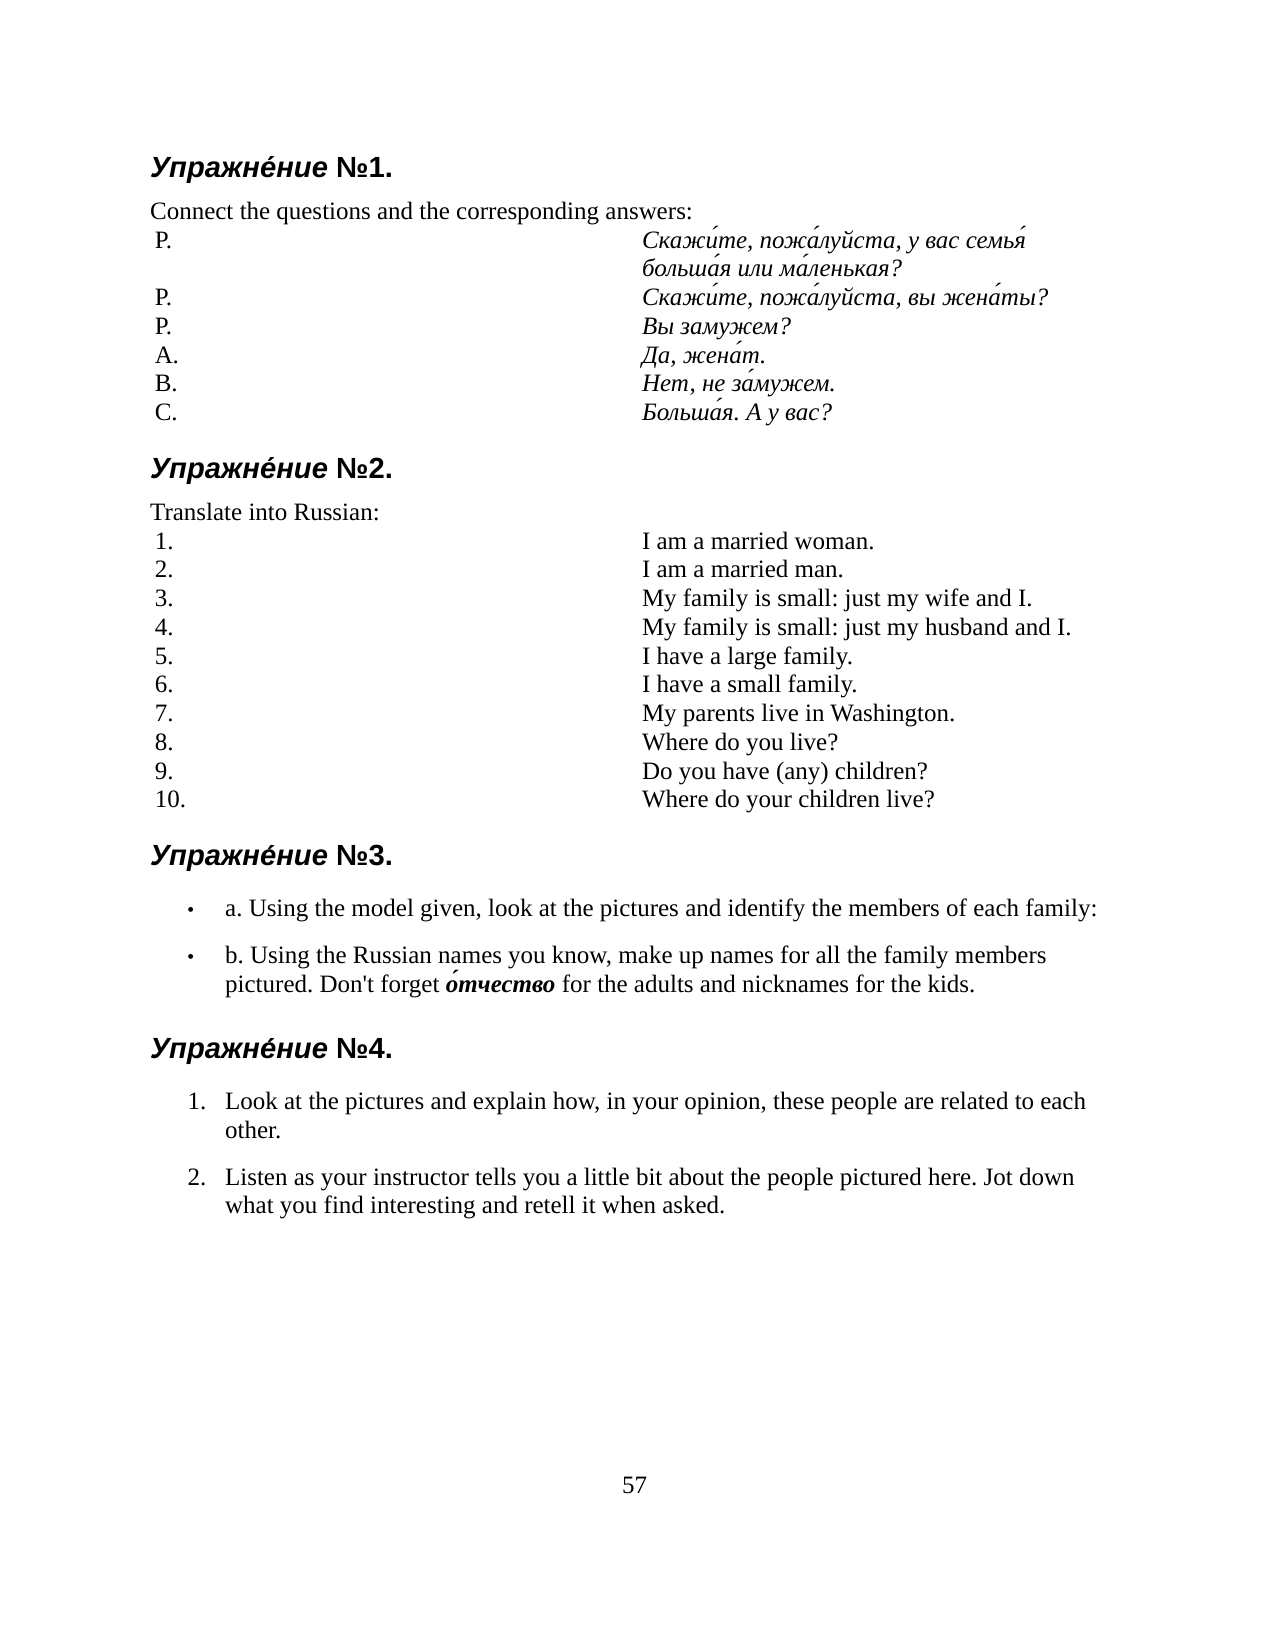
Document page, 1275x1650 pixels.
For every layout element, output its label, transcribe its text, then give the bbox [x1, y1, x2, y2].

table_cell Нет, не за́мужем. [638, 369, 1125, 397]
table_cell P. [150, 311, 637, 340]
table_cell 8. [150, 727, 637, 756]
table_cell Where do your children live? [638, 785, 1125, 813]
table_cell I have a large family. [638, 641, 1125, 669]
list b. Using the Russian names you know, make up names for all the family members pictured. Don't forget о́тчество for the adults and nicknames for the kids. [187, 940, 1125, 997]
table_cell My parents live in Washington. [638, 698, 1125, 727]
table_cell Вы замужем? [638, 311, 1125, 340]
text Connect the questions and the corresponding answers: [150, 196, 1125, 225]
table_header Да, жена́т. [638, 340, 1125, 368]
text Translate into Russian: [150, 497, 1125, 526]
list Look at the pictures and explain how, in your opinion, these people are related to each other. [187, 1086, 1125, 1144]
table_cell 2. [150, 555, 637, 583]
table_cell 7. [150, 698, 637, 727]
table_cell Скажи́те, пожа́луйста, вы жена́ты? [638, 282, 1125, 311]
table_cell My family is small: just my wife and I. [638, 583, 1125, 612]
list Listen as your instructor tells you a little bit about the people pictured here. Jot down what you find interesting and retell it when asked. [187, 1162, 1125, 1219]
list a. Using the model given, look at the pictures and identify the members of each family: [187, 893, 1125, 922]
table_header I am a married woman. [638, 526, 1125, 554]
table_cell 6. [150, 670, 637, 698]
table_cell Where do you live? [638, 727, 1125, 756]
table_cell 3. [150, 583, 637, 612]
table_cell 4. [150, 612, 637, 641]
table_header 1. [150, 526, 637, 554]
table_cell I have a small family. [638, 670, 1125, 698]
subtitle Упражне́ние №1. [150, 150, 1125, 183]
table_cell C. [150, 397, 637, 426]
table_header P. [150, 225, 637, 282]
table_cell 5. [150, 641, 637, 669]
table_cell 9. [150, 756, 637, 784]
table_cell P. [150, 282, 637, 311]
table_cell 10. [150, 785, 637, 813]
table_cell Do you have (any) children? [638, 756, 1125, 784]
table_cell I am a married man. [638, 555, 1125, 583]
subtitle Упражне́ние №3. [150, 838, 1125, 872]
table_cell Больша́я. А у вас? [638, 397, 1125, 426]
table_header Скажи́те, пожа́луйста, у вас семья́ больша́я или ма́ленькая? [638, 225, 1125, 282]
table_header A. [150, 340, 637, 368]
table_cell My family is small: just my husband and I. [638, 612, 1125, 641]
subtitle Упражне́ние №2. [150, 451, 1125, 484]
subtitle Упражне́ние №4. [150, 1031, 1125, 1065]
table_cell B. [150, 369, 637, 397]
